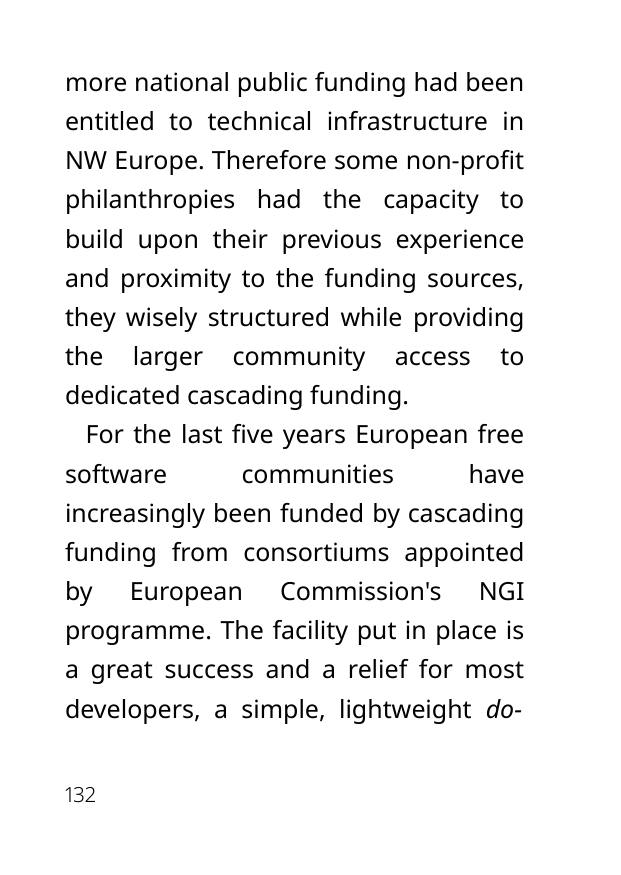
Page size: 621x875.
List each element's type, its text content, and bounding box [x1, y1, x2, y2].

text For the last five years European free software communities have increasingly been funded by cascading funding from consortiums appointed by European Commission's NGI programme. The facility put in place is a great success and a relief for most developers, a simple, lightweight do- [65, 417, 524, 725]
text more national public funding had been entitled to technical infrastructure in NW Europe. Therefore some non-profit philanthropies had the capacity to build upon their previous experience and proximity to the funding sources, they wisely structured while providing the larger community access to dedicated cascading funding. [65, 65, 524, 412]
